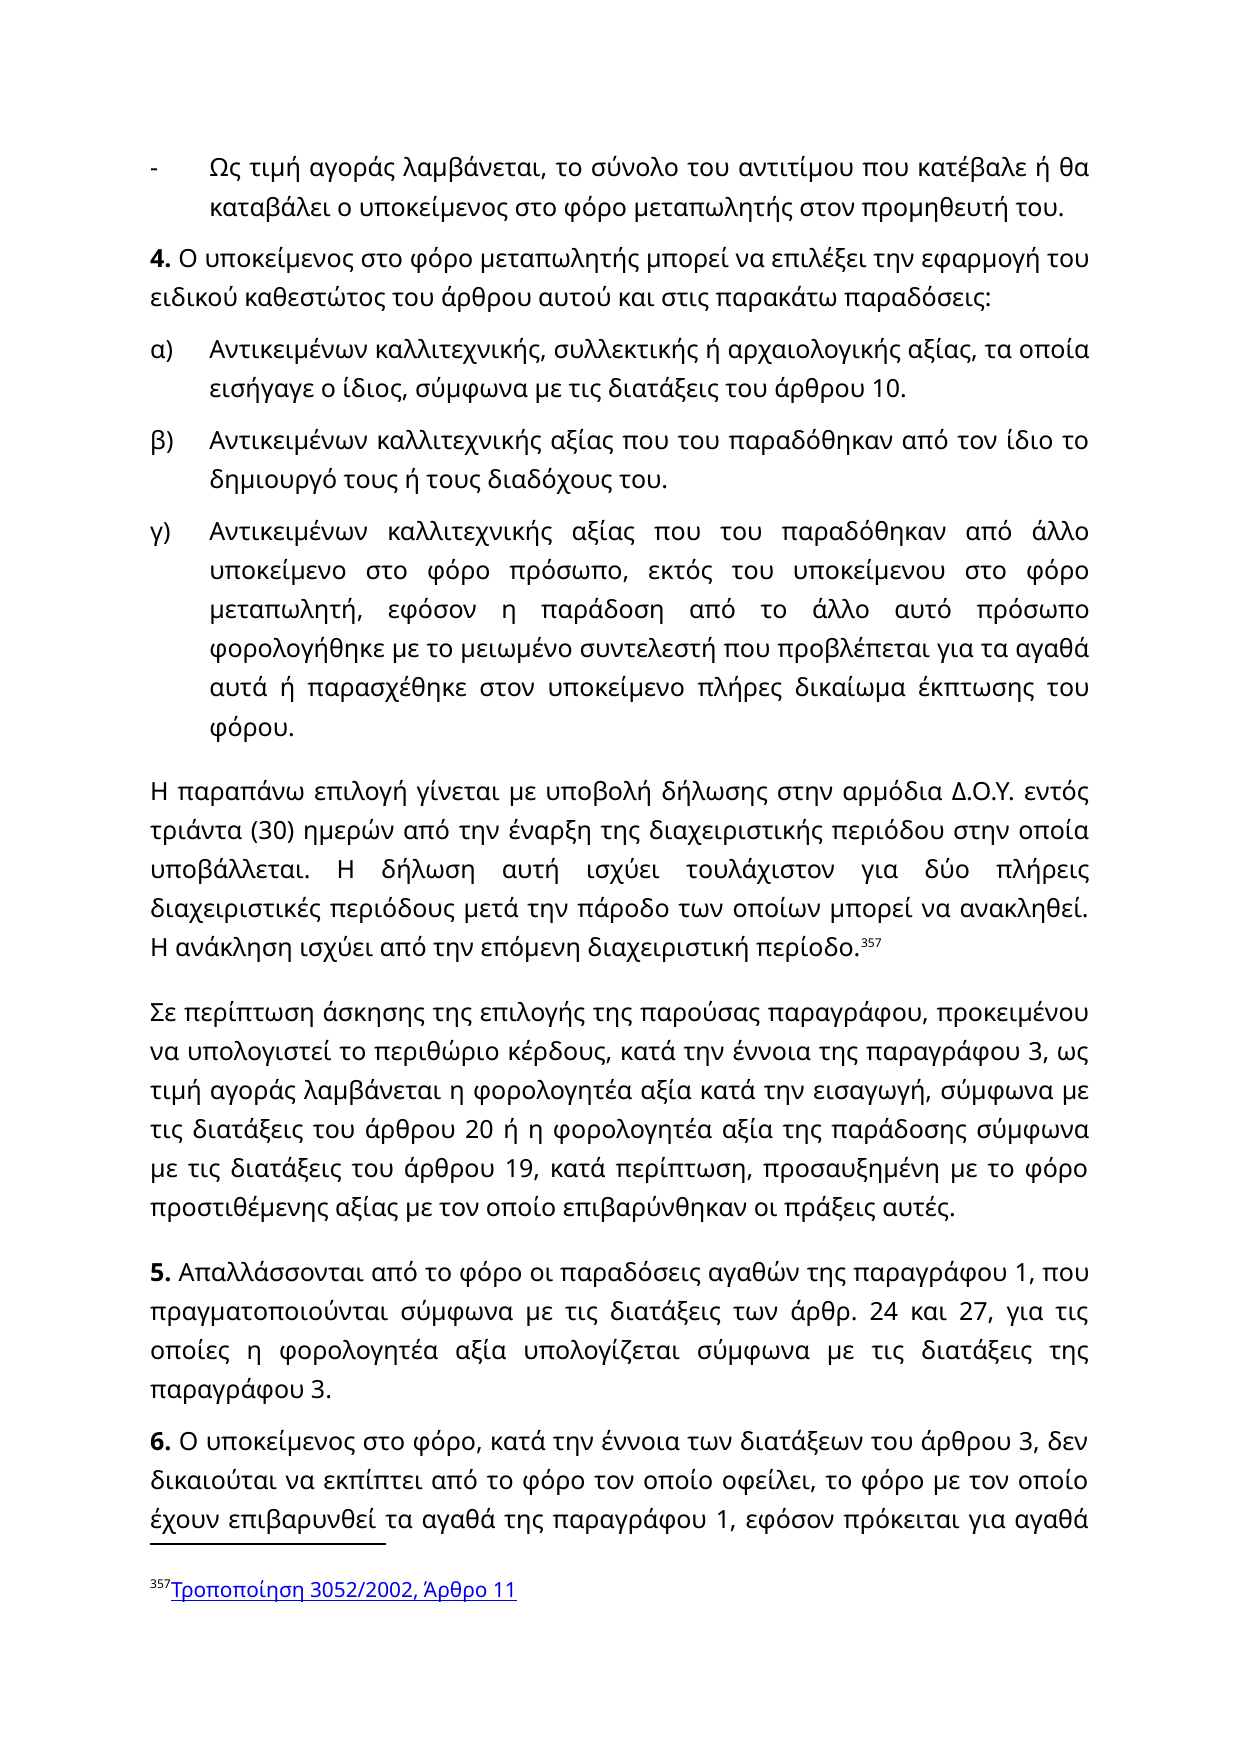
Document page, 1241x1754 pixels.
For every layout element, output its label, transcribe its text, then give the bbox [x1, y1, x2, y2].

list β) Αντικειμένων καλλιτεχνικής αξίας που του παραδόθηκαν από τον ίδιο το δημιουργό τους ή τους διαδόχους του. [150, 422, 1090, 496]
list - Ως τιμή αγοράς λαμβάνεται, το σύνολο του αντιτίμου που κατέβαλε ή θα καταβάλει ο υποκείμενος στο φόρο μεταπωλητής στον προμηθευτή του. [150, 150, 1090, 223]
text 4. Ο υποκείμενος στο φόρο μεταπωλητής μπορεί να επιλέξει την εφαρμογή του ειδικού καθεστώτος του άρθρου αυτού και στις παρακάτω παραδόσεις: [150, 241, 1090, 314]
text 5. Απαλλάσσονται από το φόρο οι παραδόσεις αγαθών της παραγράφου 1, που πραγματοποιούνται σύμφωνα με τις διατάξεις των άρθρ. 24 και 27, για τις οποίες η φορολογητέα αξία υπολογίζεται σύμφωνα με τις διατάξεις της παραγράφου 3. [150, 1254, 1090, 1406]
text 6. Ο υποκείμενος στο φόρο, κατά την έννοια των διατάξεων του άρθρου 3, δεν δικαιούται να εκπίπτει από το φόρο τον οποίο οφείλει, το φόρο με τον οποίο έχουν επιβαρυνθεί τα αγαθά της παραγράφου 1, εφόσον πρόκειται για αγαθά [150, 1423, 1090, 1536]
text Η παραπάνω επιλογή γίνεται με υποβολή δήλωσης στην αρμόδια Δ.Ο.Υ. εντός τριάντα (30) ημερών από την έναρξη της διαχειριστικής περιόδου στην οποία υποβάλλεται. Η δήλωση αυτή ισχύει τουλάχιστον για δύο πλήρεις διαχειριστικές περιόδους μετά την πάροδο των οποίων μπορεί να ανακληθεί. Η ανάκληση ισχύει από την επόμενη διαχειριστική περίοδο. [150, 773, 1090, 964]
text Σε περίπτωση άσκησης της επιλογής της παρούσας παραγράφου, προκειμένου να υπολογιστεί το περιθώριο κέρδους, κατά την έννοια της παραγράφου 3, ως τιμή αγοράς λαμβάνεται η φορολογητέα αξία κατά την εισαγωγή, σύμφωνα με τις διατάξεις του άρθρου 20 ή η φορολογητέα αξία της παράδοσης σύμφωνα με τις διατάξεις του άρθρου 19, κατά περίπτωση, προσαυξημένη με το φόρο προστιθέμενης αξίας με τον οποίο επιβαρύνθηκαν οι πράξεις αυτές. [150, 994, 1090, 1224]
list α) Αντικειμένων καλλιτεχνικής, συλλεκτικής ή αρχαιολογικής αξίας, τα οποία εισήγαγε ο ίδιος, σύμφωνα με τις διατάξεις του άρθρου 10. [150, 332, 1090, 405]
list γ) Αντικειμένων καλλιτεχνικής αξίας που του παραδόθηκαν από άλλο υποκείμενο στο φόρο πρόσωπο, εκτός του υποκείμενου στο φόρο μεταπωλητή, εφόσον η παράδοση από το άλλο αυτό πρόσωπο φορολογήθηκε με το μειωμένο συντελεστή που προβλέπεται για τα αγαθά αυτά ή παρασχέθηκε στον υποκείμενο πλήρες δικαίωμα έκπτωσης του φόρου. [150, 513, 1090, 743]
text Τροποποίηση 3052/2002, Άρθρο 11 [150, 1576, 1090, 1604]
